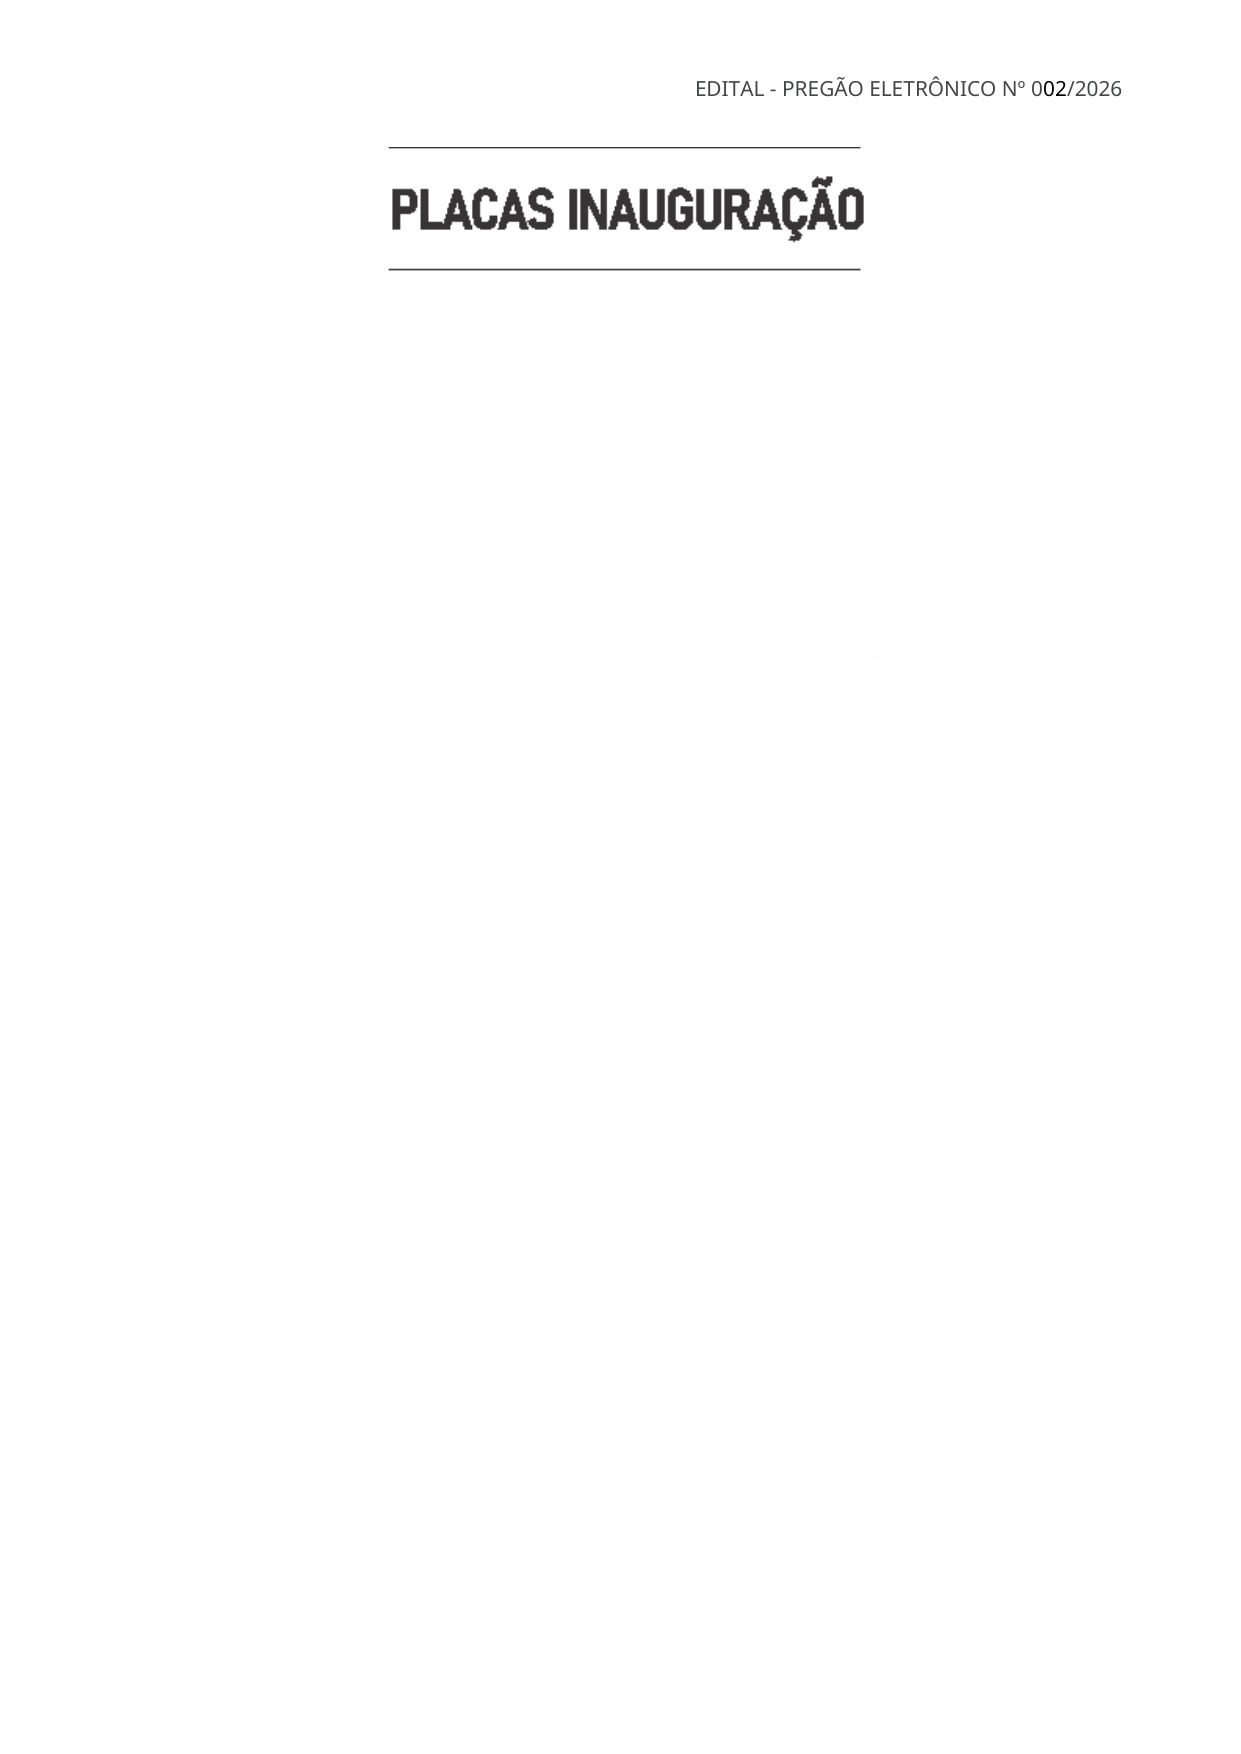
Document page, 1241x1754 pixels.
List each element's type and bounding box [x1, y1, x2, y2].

picture [388, 147, 889, 662]
